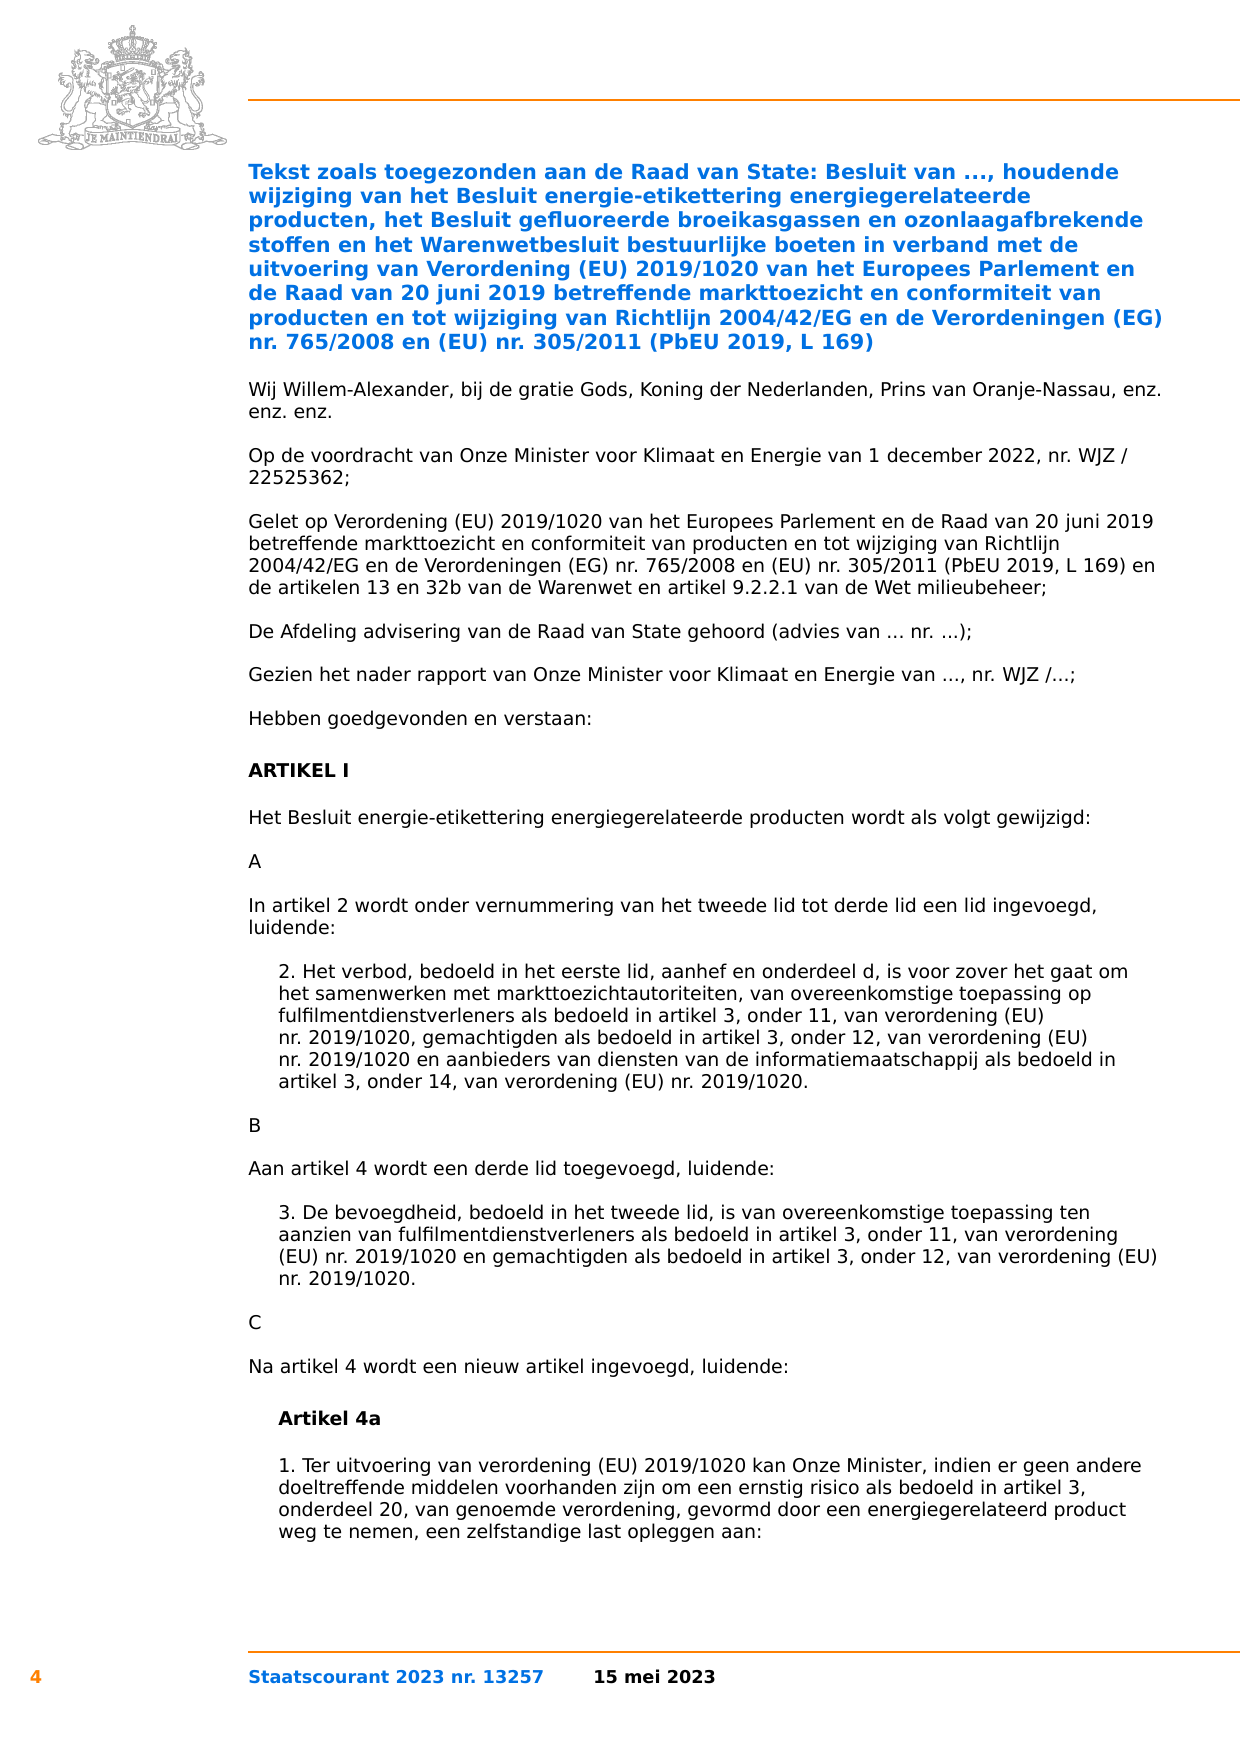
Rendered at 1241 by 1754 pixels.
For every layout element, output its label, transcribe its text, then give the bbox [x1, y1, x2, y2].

text C [248, 1312, 1163, 1334]
text Aan artikel 4 wordt een derde lid toegevoegd, luidende: [248, 1158, 1163, 1180]
picture [38, 25, 227, 150]
text 1. Ter uitvoering van verordening (EU) 2019/1020 kan Onze Minister, indien er geen andere doeltreffende middelen voorhanden zijn om een ernstig risico als bedoeld in artikel 3, onderdeel 20, van genoemde verordening, gevormd door een energiegerelateerd product weg te nemen, een zelfstandige last opleggen aan: [278, 1455, 1163, 1543]
subtitle ARTIKEL I [248, 760, 1163, 782]
text 2. Het verbod, bedoeld in het eerste lid, aanhef en onderdeel d, is voor zover het gaat om het samenwerken met markttoezichtautoriteiten, van overeenkomstige toepassing op fulfilmentdienstverleners als bedoeld in artikel 3, onder 11, van verordening (EU) nr. 2019/1020, gemachtigden als bedoeld in artikel 3, onder 12, van verordening (EU) nr. 2019/1020 en aanbieders van diensten van de informatiemaatschappij als bedoeld in artikel 3, onder 14, van verordening (EU) nr. 2019/1020. [278, 961, 1163, 1093]
text De Afdeling advisering van de Raad van State gehoord (advies van ... nr. ...); [248, 621, 1163, 642]
text A [248, 851, 1163, 873]
subtitle Artikel 4a [278, 1408, 1163, 1430]
text 3. De bevoegdheid, bedoeld in het tweede lid, is van overeenkomstige toepassing ten aanzien van fulfilmentdienstverleners als bedoeld in artikel 3, onder 11, van verordening (EU) nr. 2019/1020 en gemachtigden als bedoeld in artikel 3, onder 12, van verordening (EU) nr. 2019/1020. [278, 1202, 1163, 1290]
text Gezien het nader rapport van Onze Minister voor Klimaat en Energie van ..., nr. WJZ /...; [248, 664, 1163, 686]
text Gelet op Verordening (EU) 2019/1020 van het Europees Parlement en de Raad van 20 juni 2019 betreffende markttoezicht en conformiteit van producten en tot wijziging van Richtlijn 2004/42/EG en de Verordeningen (EG) nr. 765/2008 en (EU) nr. 305/2011 (PbEU 2019, L 169) en de artikelen 13 en 32b van de Warenwet en artikel 9.2.2.1 van de Wet milieubeheer; [248, 511, 1163, 599]
text In artikel 2 wordt onder vernummering van het tweede lid tot derde lid een lid ingevoegd, luidende: [248, 895, 1163, 939]
text Wij Willem-Alexander, bij de gratie Gods, Koning der Nederlanden, Prins van Oranje-Nassau, enz. enz. enz. [248, 379, 1163, 423]
subtitle Tekst zoals toegezonden aan de Raad van State: Besluit van ..., houdende wijziging van het Besluit energie-etikettering energiegerelateerde producten, het Besluit gefluoreerde broeikasgassen en ozonlaagafbrekende stoffen en het Warenwetbesluit bestuurlijke boeten in verband met de uitvoering van Verordening (EU) 2019/1020 van het Europees Parlement en de Raad van 20 juni 2019 betreffende markttoezicht en conformiteit van producten en tot wijziging van Richtlijn 2004/42/EG en de Verordeningen (EG) nr. 765/2008 en (EU) nr. 305/2011 (PbEU 2019, L 169) [248, 160, 1163, 354]
text Het Besluit energie-etikettering energiegerelateerde producten wordt als volgt gewijzigd: [248, 807, 1163, 829]
text Hebben goedgevonden en verstaan: [248, 708, 1163, 730]
text Na artikel 4 wordt een nieuw artikel ingevoegd, luidende: [248, 1356, 1163, 1378]
text B [248, 1114, 1163, 1136]
text Op de voordracht van Onze Minister voor Klimaat en Energie van 1 december 2022, nr. WJZ / 22525362; [248, 445, 1163, 489]
